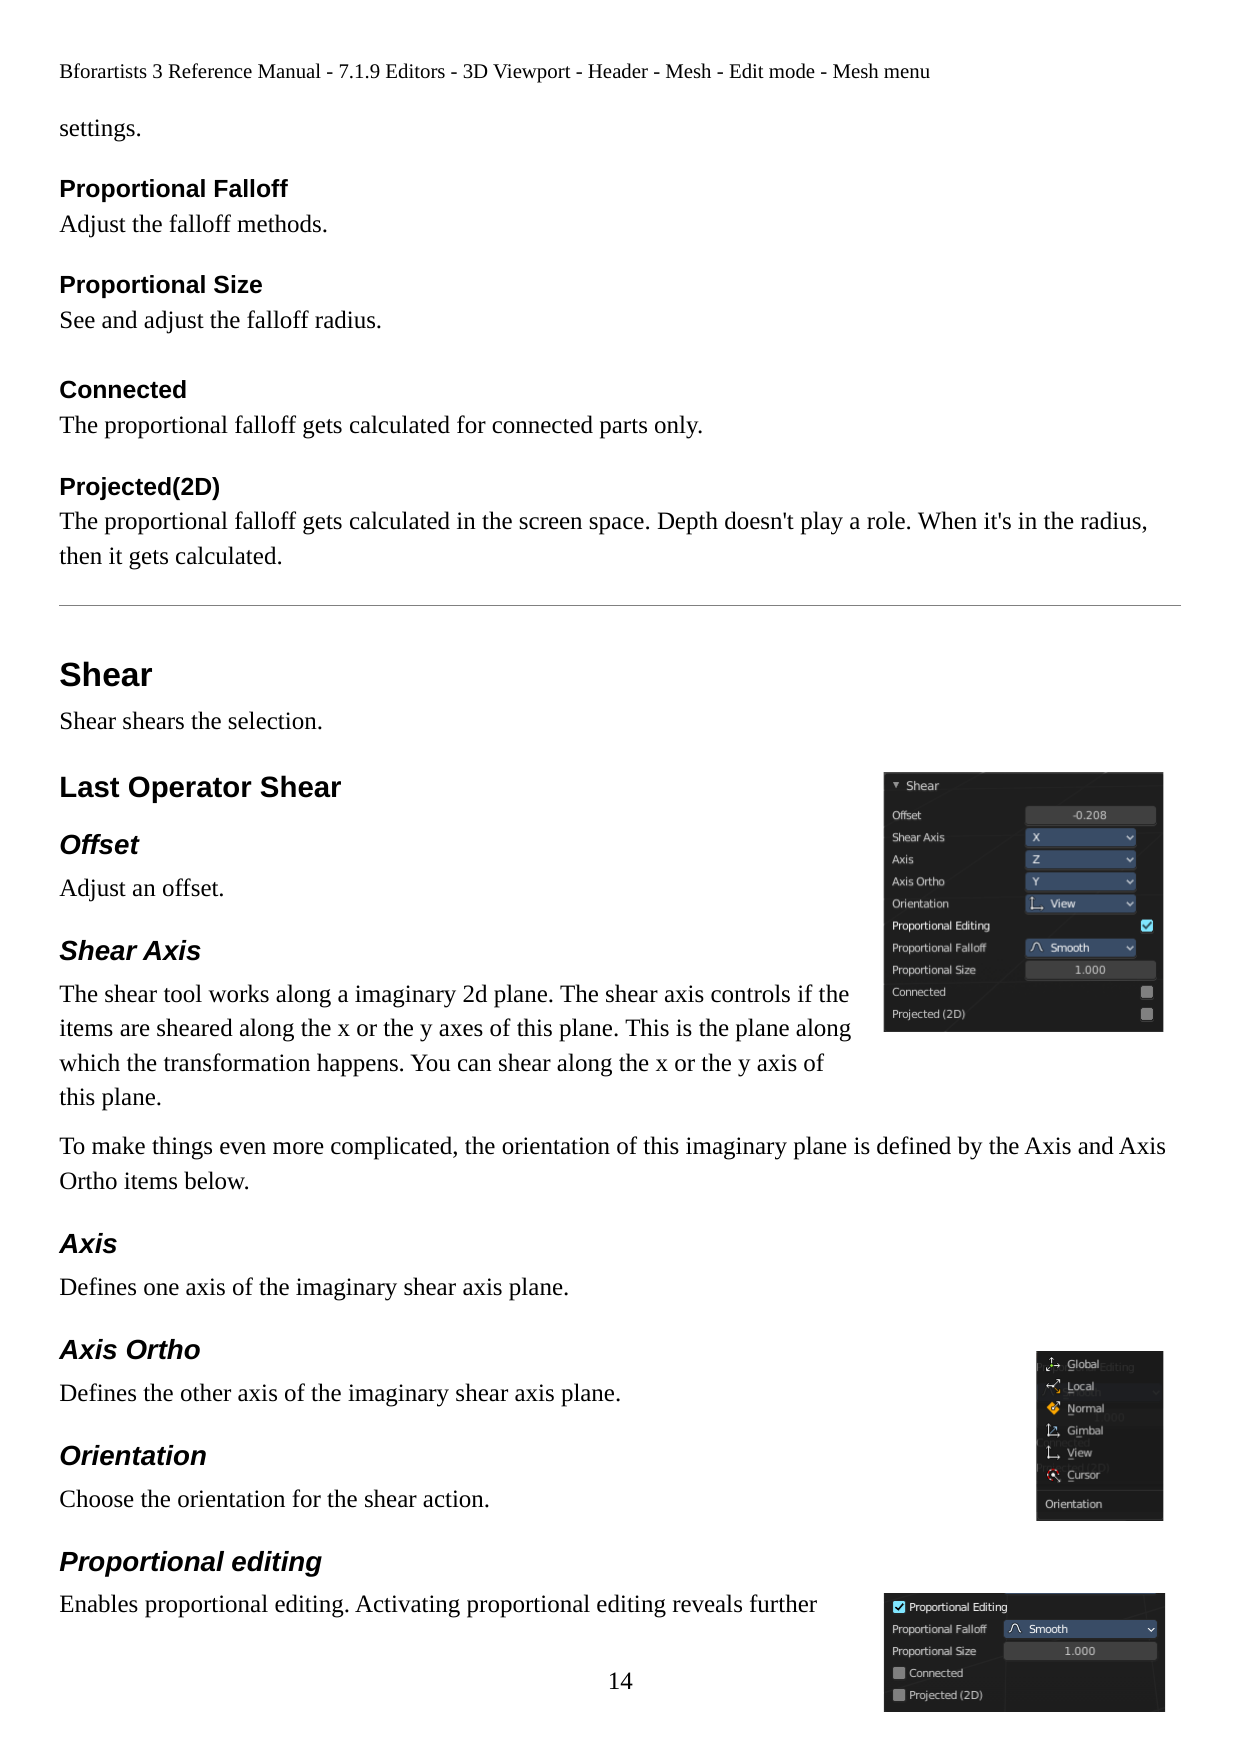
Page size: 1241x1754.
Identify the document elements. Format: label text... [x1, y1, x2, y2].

subtitle [1164, 828, 1181, 860]
subtitle Offset [59, 828, 883, 860]
subtitle Orientation [59, 1439, 1036, 1471]
text The proportional falloff gets calculated in the screen space. Depth doesn't play a role. When it's in the radius, then it gets calculated. [59, 506, 1181, 570]
subtitle Projected(2D) [59, 472, 1181, 500]
text Defines the other axis of the imaginary shear axis plane. [59, 1378, 1036, 1406]
picture [883, 772, 1164, 1032]
picture [883, 1593, 1166, 1712]
picture [1036, 1351, 1164, 1521]
text Defines one axis of the imaginary shear axis plane. [59, 1272, 1181, 1301]
subtitle Connected [59, 375, 1181, 404]
text Adjust an offset. [59, 873, 883, 902]
text Shear shears the selection. [59, 706, 1181, 735]
text [1164, 873, 1181, 902]
text settings. [59, 113, 1181, 141]
text Choose the orientation for the shear action. [59, 1484, 1036, 1512]
text The shear tool works along a imaginary 2d plane. The shear axis controls if the items are sheared along the x or the y axes of this plane. This is the plane along which the transformation happens. You can shear along the x or the y axis of this plane. [59, 979, 1181, 1111]
subtitle Last Operator Shear [59, 770, 1181, 803]
text The proportional falloff gets calculated for connected parts only. [59, 410, 1181, 439]
text Enables proportional editing. Activating proportional editing reveals further [59, 1589, 1181, 1618]
text To make things even more complicated, the orientation of this imaginary plane is defined by the Axis and Axis Ortho items below. [59, 1131, 1181, 1194]
subtitle Shear Axis [59, 934, 883, 966]
subtitle Shear [59, 655, 1181, 694]
text Adjust the falloff methods. [59, 209, 1181, 238]
subtitle Axis Ortho [59, 1333, 1181, 1365]
subtitle [1164, 934, 1181, 966]
subtitle [1164, 1439, 1181, 1471]
subtitle Proportional Falloff [59, 174, 1181, 203]
text See and adjust the falloff radius. [59, 305, 1181, 334]
subtitle Axis [59, 1227, 1181, 1259]
subtitle Proportional Size [59, 271, 1181, 299]
subtitle Proportional editing [59, 1545, 1181, 1577]
